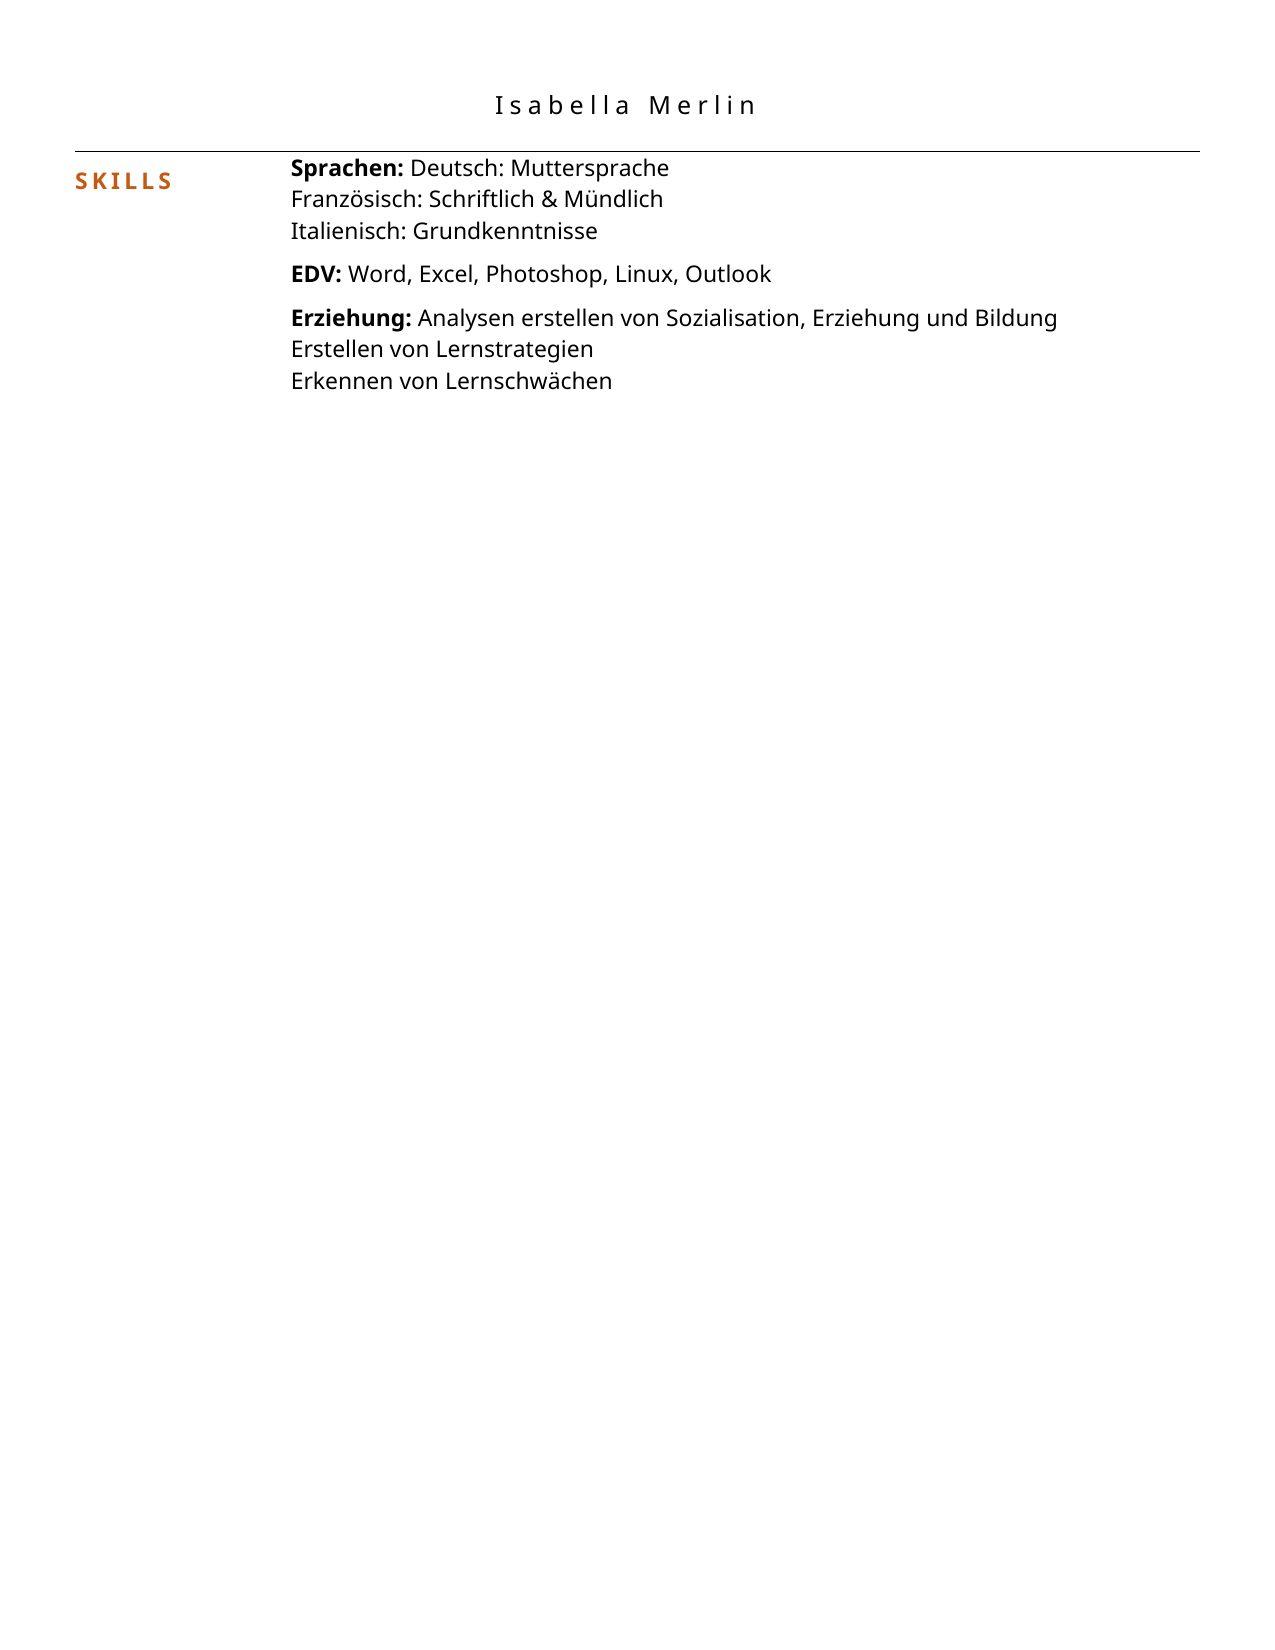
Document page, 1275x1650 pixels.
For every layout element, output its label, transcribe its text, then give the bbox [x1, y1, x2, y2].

table_cell Skills [75, 152, 262, 439]
table_cell [263, 440, 291, 469]
table_cell [291, 440, 1200, 469]
table_cell [75, 440, 262, 469]
table_cell Sprachen: Deutsch: Muttersprache Französisch: Schriftlich & Mündlich Italienisch: Grundkenntnisse EDV: Word, Excel, Photoshop, Linux, Outlook Erziehung: Analysen erstellen von Sozialisation, Erziehung und Bildung Erstellen von Lernstrategien Erkennen von Lernschwächen [291, 152, 1200, 439]
table_cell [263, 152, 291, 439]
